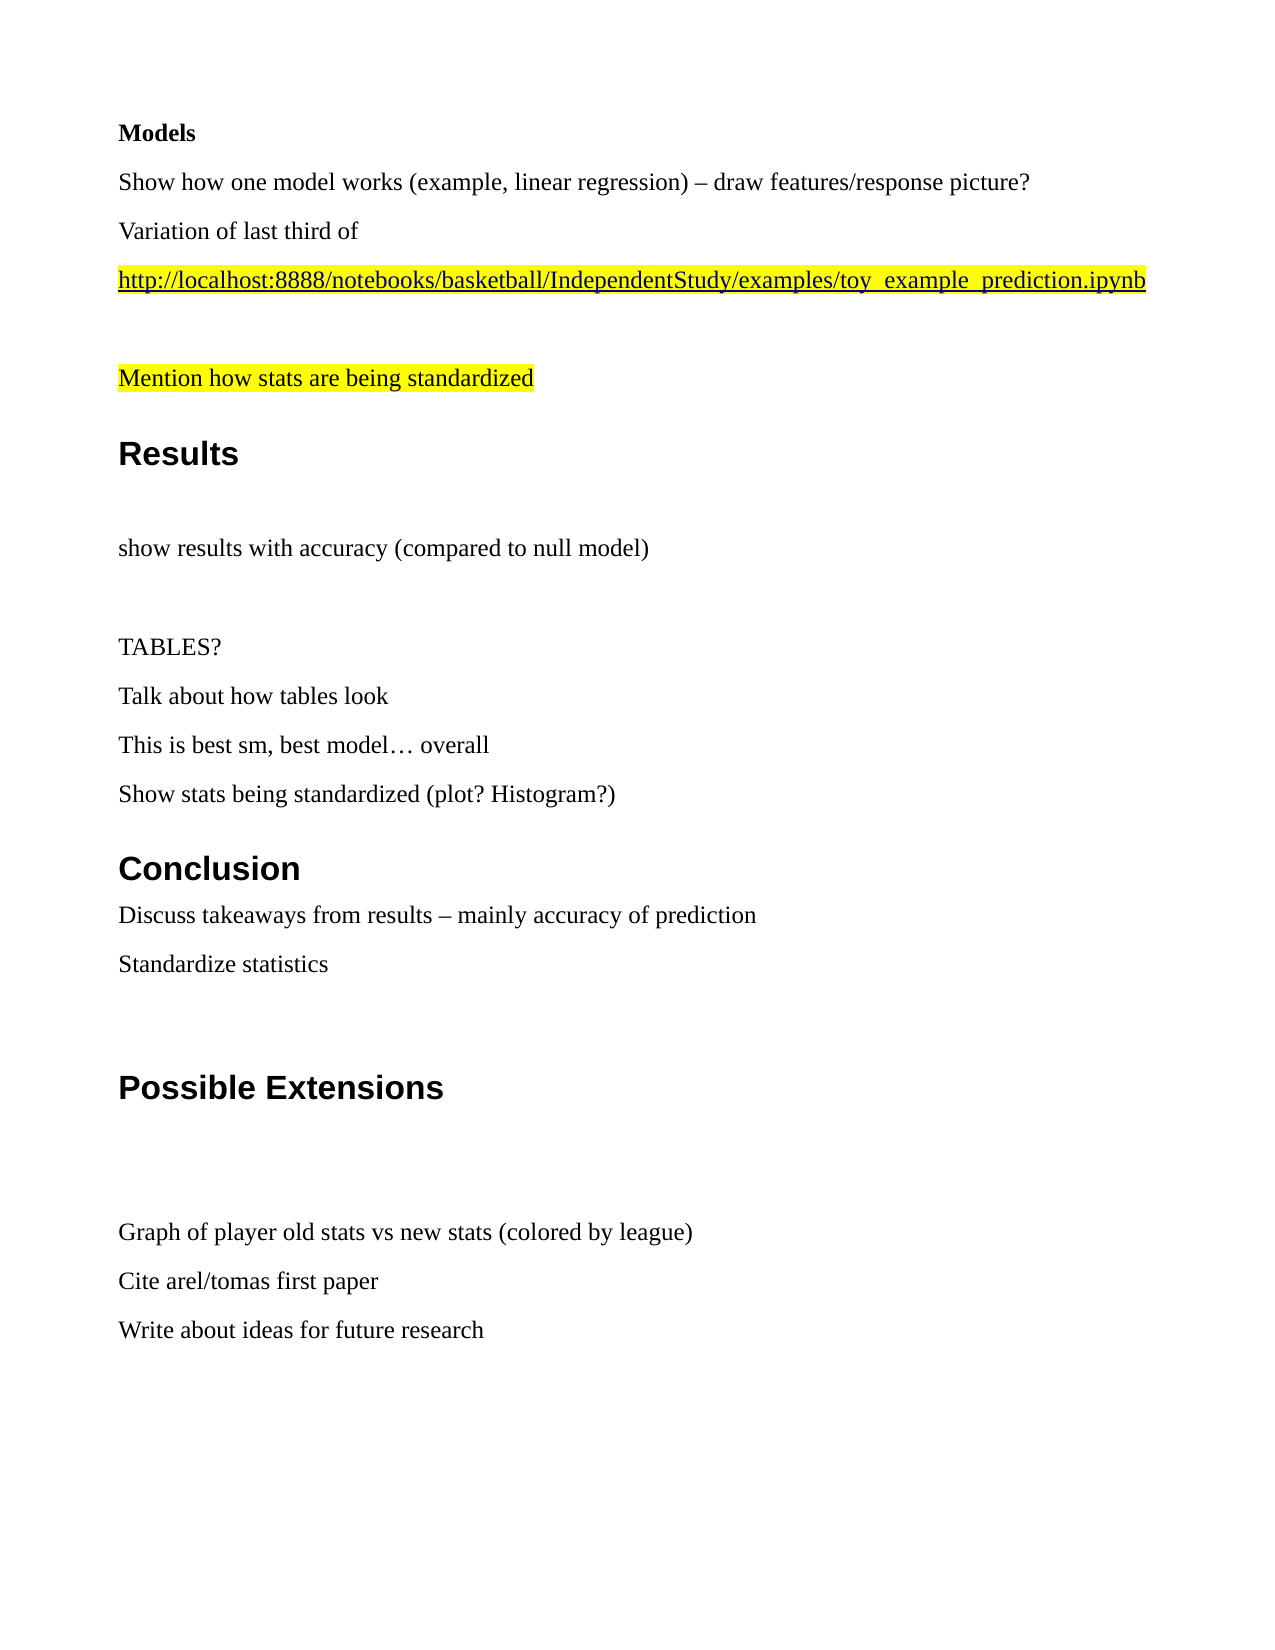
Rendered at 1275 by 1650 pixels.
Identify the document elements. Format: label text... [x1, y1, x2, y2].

text Models [118, 118, 1157, 147]
text Variation of last third of [118, 216, 1157, 245]
subtitle Conclusion [118, 849, 1157, 887]
text Talk about how tables look [118, 681, 1157, 709]
text Write about ideas for future research [118, 1315, 1157, 1344]
text Mention how stats are being standardized [118, 363, 1157, 392]
text show results with accuracy (compared to null model) [118, 533, 1157, 562]
text http://localhost:8888/notebooks/basketball/IndependentStudy/examples/toy_example_prediction.ipynb [118, 265, 1157, 294]
text Show stats being standardized (plot? Histogram?) [118, 779, 1157, 808]
text Show how one model works (example, linear regression) – draw features/response picture? [118, 167, 1157, 196]
subtitle Possible Extensions [118, 1068, 1157, 1107]
text Standardize statistics [118, 949, 1157, 978]
text Graph of player old stats vs new stats (colored by league) [118, 1217, 1157, 1246]
text This is best sm, best model… overall [118, 730, 1157, 758]
text Cite arel/tomas first paper [118, 1266, 1157, 1295]
text Discuss takeaways from results – mainly accuracy of prediction [118, 900, 1157, 929]
text TABLES? [118, 632, 1157, 660]
subtitle Results [118, 433, 1157, 472]
